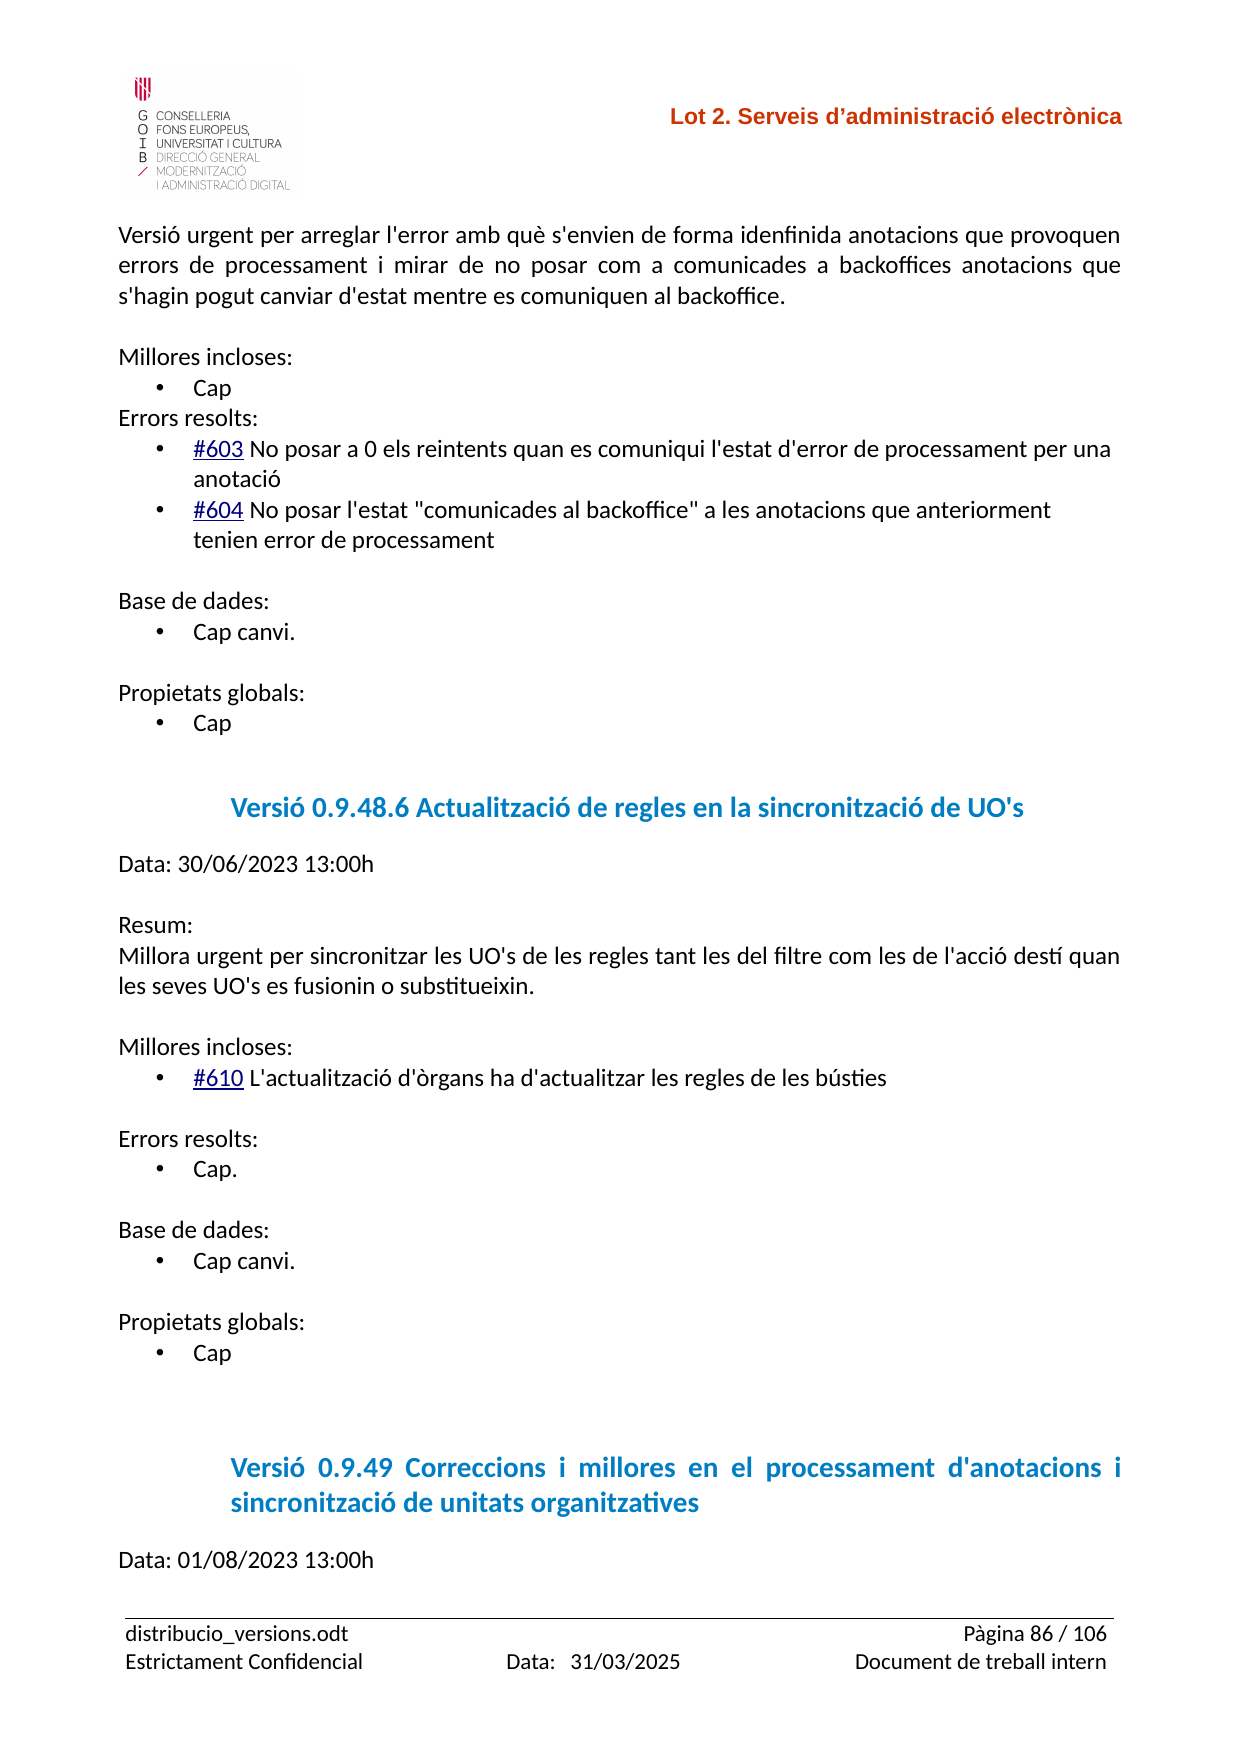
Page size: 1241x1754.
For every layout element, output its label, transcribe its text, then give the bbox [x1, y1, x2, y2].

text Data: 01/08/2023 13:00h [118, 1544, 1122, 1574]
list #603 No posar a 0 els reintents quan es comuniqui l'estat d'error de processament per una anotació [156, 433, 1122, 494]
list Cap [156, 1337, 1122, 1367]
list #604 No posar l'estat "comunicades al backoffice" a les anotacions que anteriorment tenien error de processament [156, 494, 1122, 555]
text Millora urgent per sincronitzar les UO's de les regles tant les del filtre com les de l'acció destí quan les seves UO's es fusionin o substitueixin. [118, 940, 1122, 1001]
list Cap. [156, 1154, 1122, 1184]
text Millores incloses: [118, 341, 1122, 372]
text Millores incloses: [118, 1032, 1122, 1062]
text Base de dades: [118, 1215, 1122, 1245]
list Cap [156, 372, 1122, 402]
text Propietats globals: [118, 1306, 1122, 1337]
text Resum: [118, 909, 1122, 940]
subtitle Versió 0.9.49 Correccions i millores en el processament d'anotacions i sincronització de unitats organitzatives [153, 1449, 1122, 1520]
list Cap [156, 707, 1122, 738]
text Versió urgent per arreglar l'error amb què s'envien de forma idenfinida anotacions que provoquen errors de processament i mirar de no posar com a comunicades a backoffices anotacions que s'hagin pogut canviar d'estat mentre es comuniquen al backoffice. [118, 219, 1122, 311]
text Errors resolts: [118, 1123, 1122, 1154]
list Cap canvi. [156, 1245, 1122, 1276]
text Base de dades: [118, 585, 1122, 616]
list Cap canvi. [156, 616, 1122, 646]
text Errors resolts: [118, 402, 1122, 433]
subtitle Versió 0.9.48.6 Actualització de regles en la sincronització de UO's [153, 789, 1122, 825]
text Data: 30/06/2023 13:00h [118, 848, 1122, 879]
picture [126, 70, 299, 197]
list #610 L'actualització d'òrgans ha d'actualitzar les regles de les bústies [156, 1062, 1122, 1093]
text Propietats globals: [118, 677, 1122, 707]
